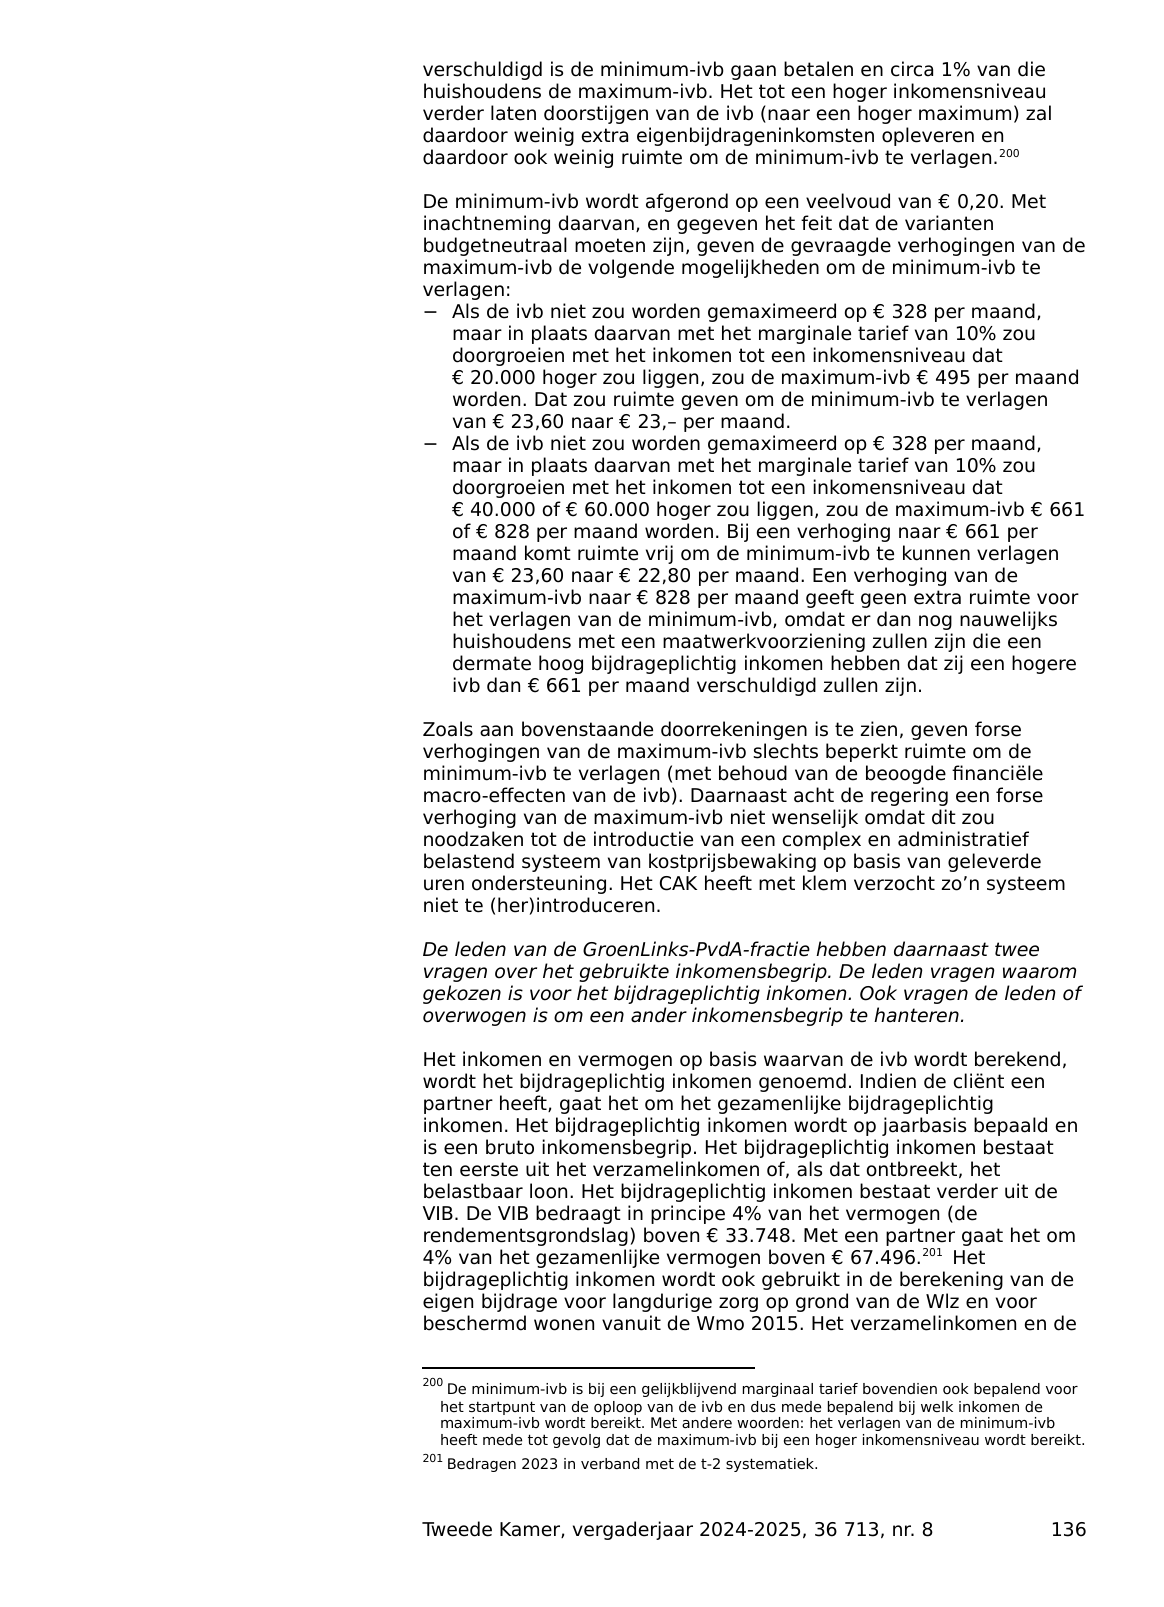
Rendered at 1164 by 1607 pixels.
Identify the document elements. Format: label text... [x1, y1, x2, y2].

text De minimum-ivb is bij een gelijkblijvend marginaal tarief bovendien ook bepalend voor het startpunt van de oploop van de ivb en dus mede bepalend bij welk inkomen de maximum-ivb wordt bereikt. Met andere woorden: het verlagen van de minimum-ivb heeft mede tot gevolg dat de maximum-ivb bij een hoger inkomensniveau wordt bereikt. [422, 1377, 1087, 1449]
text − Als de ivb niet zou worden gemaximeerd op € 328 per maand, maar in plaats daarvan met het marginale tarief van 10% zou doorgroeien met het inkomen tot een inkomensniveau dat € 20.000 hoger zou liggen, zou de maximum-ivb € 495 per maand worden. Dat zou ruimte geven om de minimum-ivb te verlagen van € 23,60 naar € 23,– per maand. [422, 301, 1087, 433]
text Bedragen 2023 in verband met de t-2 systematiek. [422, 1452, 1087, 1474]
text verschuldigd is de minimum-ivb gaan betalen en circa 1% van die huishoudens de maximum-ivb. Het tot een hoger inkomensniveau verder laten doorstijgen van de ivb (naar een hoger maximum) zal daardoor weinig extra eigenbijdrageninkomsten opleveren en daardoor ook weinig ruimte om de minimum-ivb te verlagen. [422, 59, 1087, 169]
text De minimum-ivb wordt afgerond op een veelvoud van € 0,20. Met inachtneming daarvan, en gegeven het feit dat de varianten budgetneutraal moeten zijn, geven de gevraagde verhogingen van de maximum-ivb de volgende mogelijkheden om de minimum-ivb te verlagen: [422, 191, 1087, 301]
text De leden van de GroenLinks-PvdA-fractie hebben daarnaast twee vragen over het gebruikte inkomensbegrip. De leden vragen waarom gekozen is voor het bijdrageplichtig inkomen. Ook vragen de leden of overwogen is om een ander inkomensbegrip te hanteren. [422, 939, 1087, 1027]
text Het inkomen en vermogen op basis waarvan de ivb wordt berekend, wordt het bijdrageplichtig inkomen genoemd. Indien de cliënt een partner heeft, gaat het om het gezamenlijke bijdrageplichtig inkomen. Het bijdrageplichtig inkomen wordt op jaarbasis bepaald en is een bruto inkomensbegrip. Het bijdrageplichtig inkomen bestaat ten eerste uit het verzamelinkomen of, als dat ontbreekt, het belastbaar loon. Het bijdrageplichtig inkomen bestaat verder uit de VIB. De VIB bedraagt in principe 4% van het vermogen (de rendementsgrondslag) boven € 33.748. Met een partner gaat het om 4% van het gezamenlijke vermogen boven € 67.496. Het bijdrageplichtig inkomen wordt ook gebruikt in de berekening van de eigen bijdrage voor langdurige zorg op grond van de Wlz en voor beschermd wonen vanuit de Wmo 2015. Het verzamelinkomen en de [422, 1049, 1087, 1335]
text Zoals aan bovenstaande doorrekeningen is te zien, geven forse verhogingen van de maximum-ivb slechts beperkt ruimte om de minimum-ivb te verlagen (met behoud van de beoogde financiële macro-effecten van de ivb). Daarnaast acht de regering een forse verhoging van de maximum-ivb niet wenselijk omdat dit zou noodzaken tot de introductie van een complex en administratief belastend systeem van kostprijsbewaking op basis van geleverde uren ondersteuning. Het CAK heeft met klem verzocht zo’n systeem niet te (her)introduceren. [422, 719, 1087, 917]
text − Als de ivb niet zou worden gemaximeerd op € 328 per maand, maar in plaats daarvan met het marginale tarief van 10% zou doorgroeien met het inkomen tot een inkomensniveau dat € 40.000 of € 60.000 hoger zou liggen, zou de maximum-ivb € 661 of € 828 per maand worden. Bij een verhoging naar € 661 per maand komt ruimte vrij om de minimum-ivb te kunnen verlagen van € 23,60 naar € 22,80 per maand. Een verhoging van de maximum-ivb naar € 828 per maand geeft geen extra ruimte voor het verlagen van de minimum-ivb, omdat er dan nog nauwelijks huishoudens met een maatwerkvoorziening zullen zijn die een dermate hoog bijdrageplichtig inkomen hebben dat zij een hogere ivb dan € 661 per maand verschuldigd zullen zijn. [422, 433, 1087, 697]
